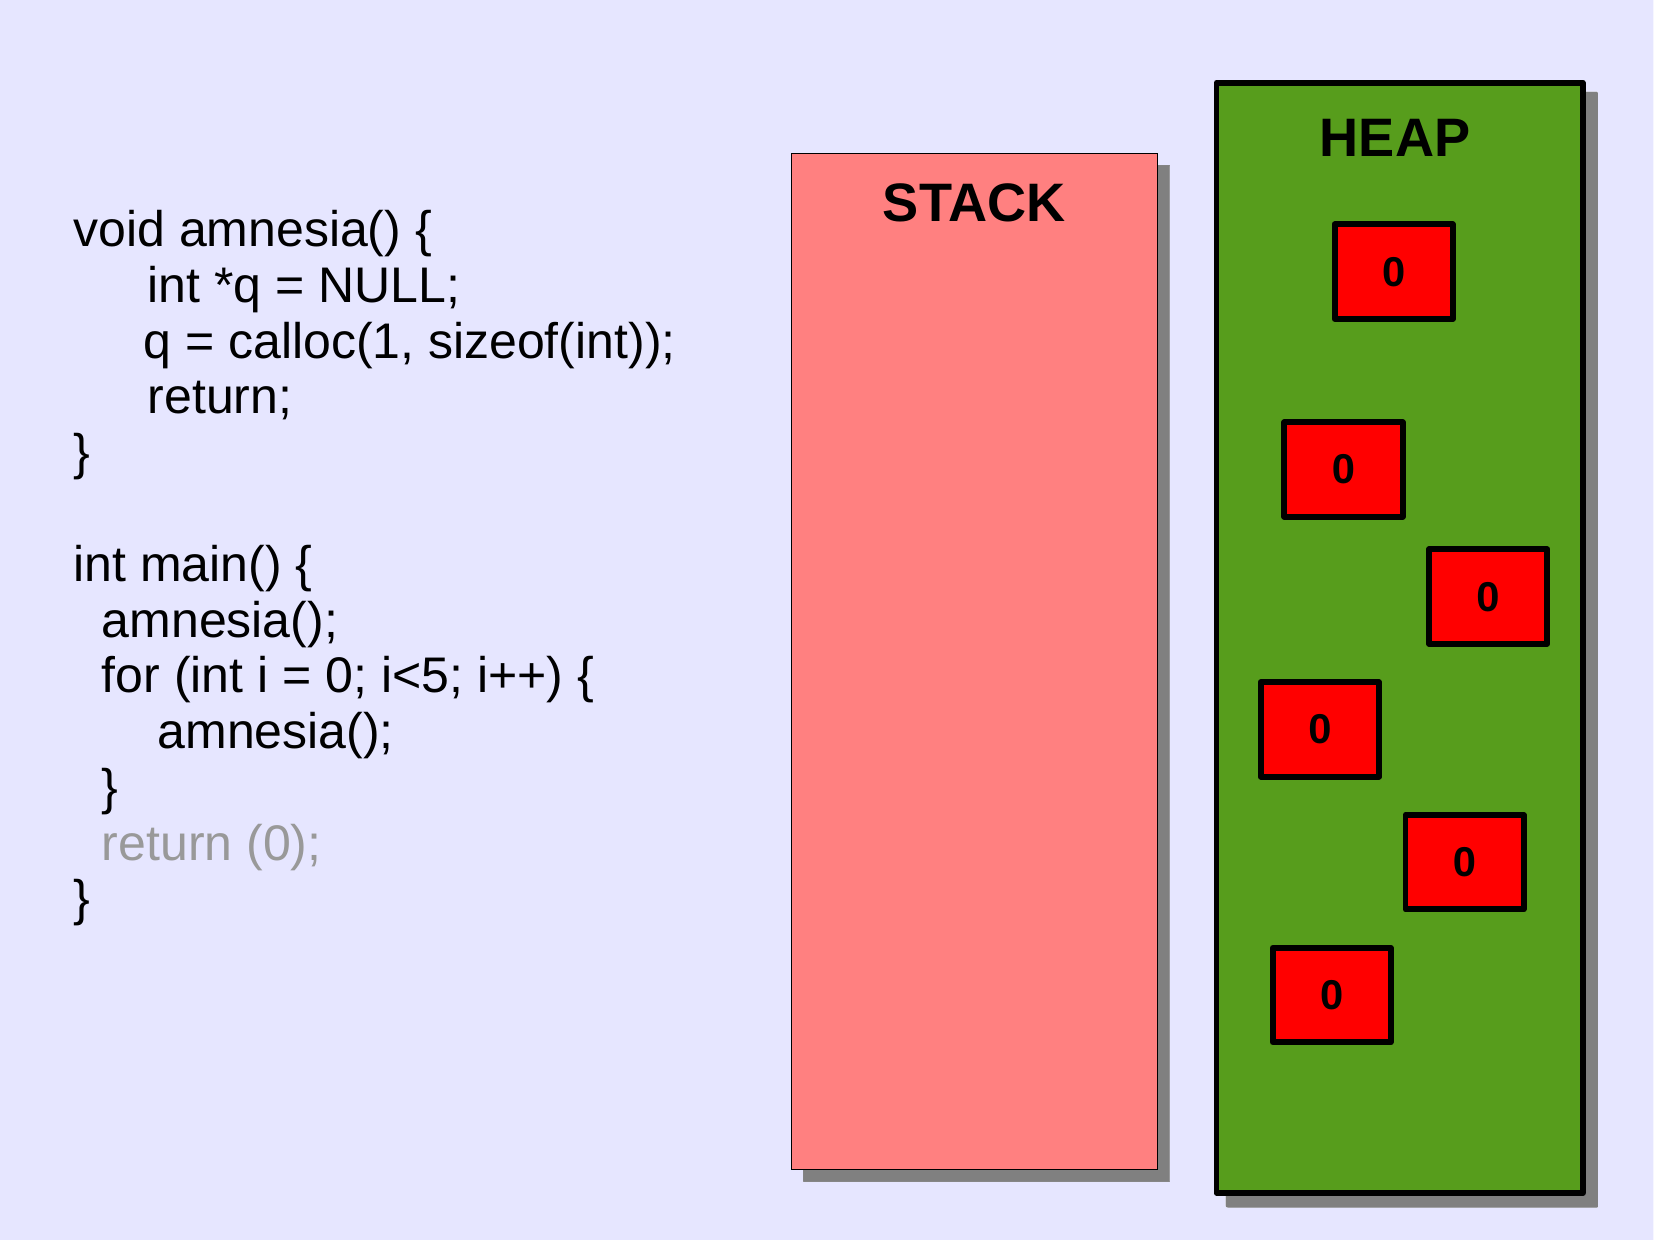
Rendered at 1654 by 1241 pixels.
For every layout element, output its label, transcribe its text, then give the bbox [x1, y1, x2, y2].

text_box [1216, 82, 1583, 1193]
text_box 0 [1429, 549, 1548, 644]
text_box 0 [1260, 682, 1379, 777]
text_box 0 [1284, 422, 1403, 517]
text_box void amnesia() { int *q = NULL; q = calloc(1, sizeof(int)); return; } int main() { amnesia(); for (int i = 0; i<5; i++) { amnesia(); } return (0); } [59, 82, 792, 976]
text_box HEAP [1305, 100, 1565, 176]
text_box 0 [1272, 947, 1391, 1043]
text_box [791, 153, 1158, 1170]
text_box STACK [868, 165, 1128, 241]
text_box 0 [1405, 814, 1524, 910]
text_box 0 [1334, 224, 1453, 319]
